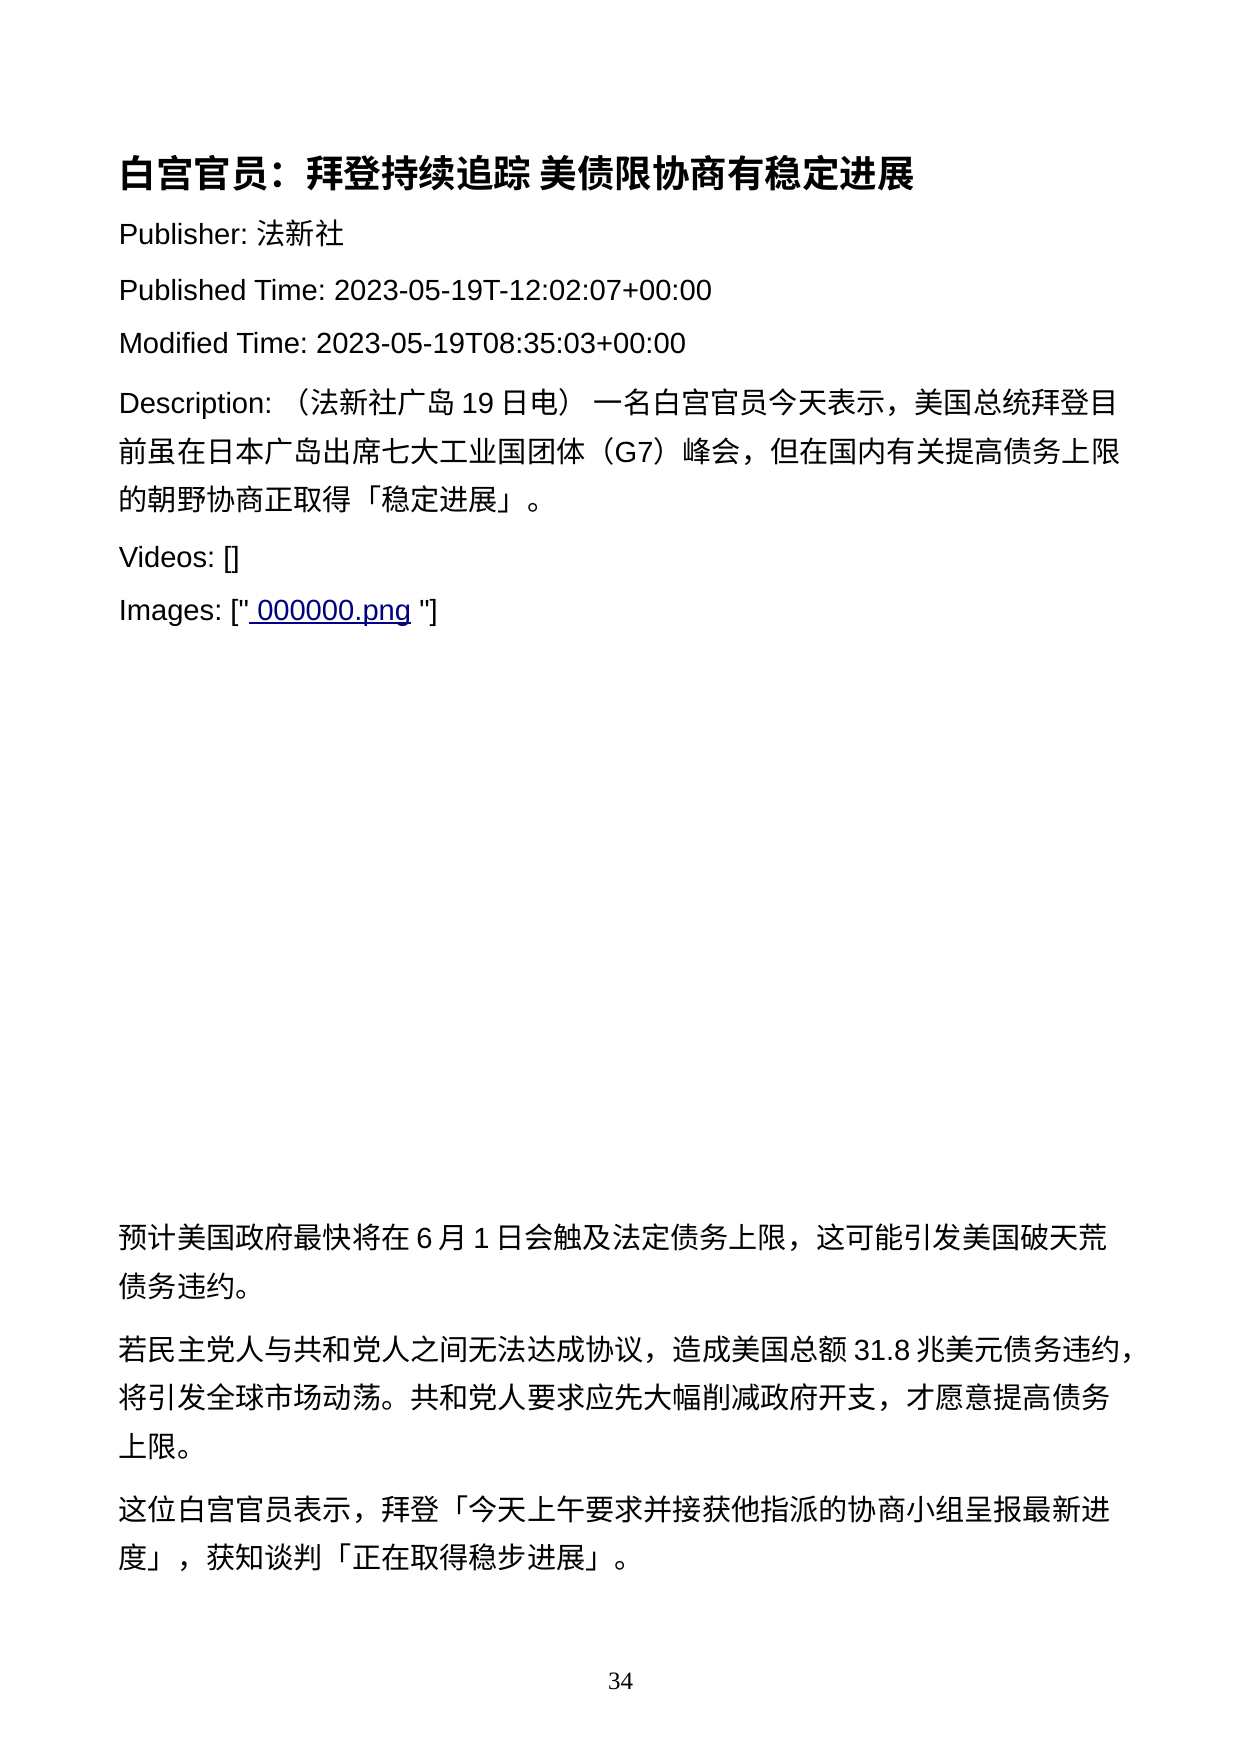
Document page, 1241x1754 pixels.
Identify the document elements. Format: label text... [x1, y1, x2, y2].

text Publisher: 法新社 [118, 210, 1122, 253]
text Description: （法新社广岛19日电） 一名白宫官员今天表示，美国总统拜登目前虽在日本广岛出席七大工业国团体（G7）峰会，但在国内有关提高债务上限的朝野协商正取得「稳定进展」。 [118, 380, 1122, 519]
text Modified Time: 2023-05-19T08:35:03+00:00 [118, 327, 1122, 360]
text 若民主党人与共和党人之间无法达成协议，造成美国总额31.8兆美元债务违约，将引发全球市场动荡。共和党人要求应先大幅削减政府开支，才愿意提高债务上限。 [118, 1326, 1122, 1466]
text 预计美国政府最快将在6月1日会触及法定债务上限，这可能引发美国破天荒债务违约。 [118, 1214, 1122, 1305]
text Images: [" 000000.png "] [118, 593, 1122, 627]
text Videos: [] [118, 540, 1122, 573]
text Published Time: 2023-05-19T-12:02:07+00:00 [118, 273, 1122, 307]
subtitle 白宫官员：拜登持续追踪 美债限协商有稳定进展 [118, 143, 1122, 198]
text 这位白宫官员表示，拜登「今天上午要求并接获他指派的协商小组呈报最新进度」，获知谈判「正在取得稳步进展」。 [118, 1486, 1122, 1577]
